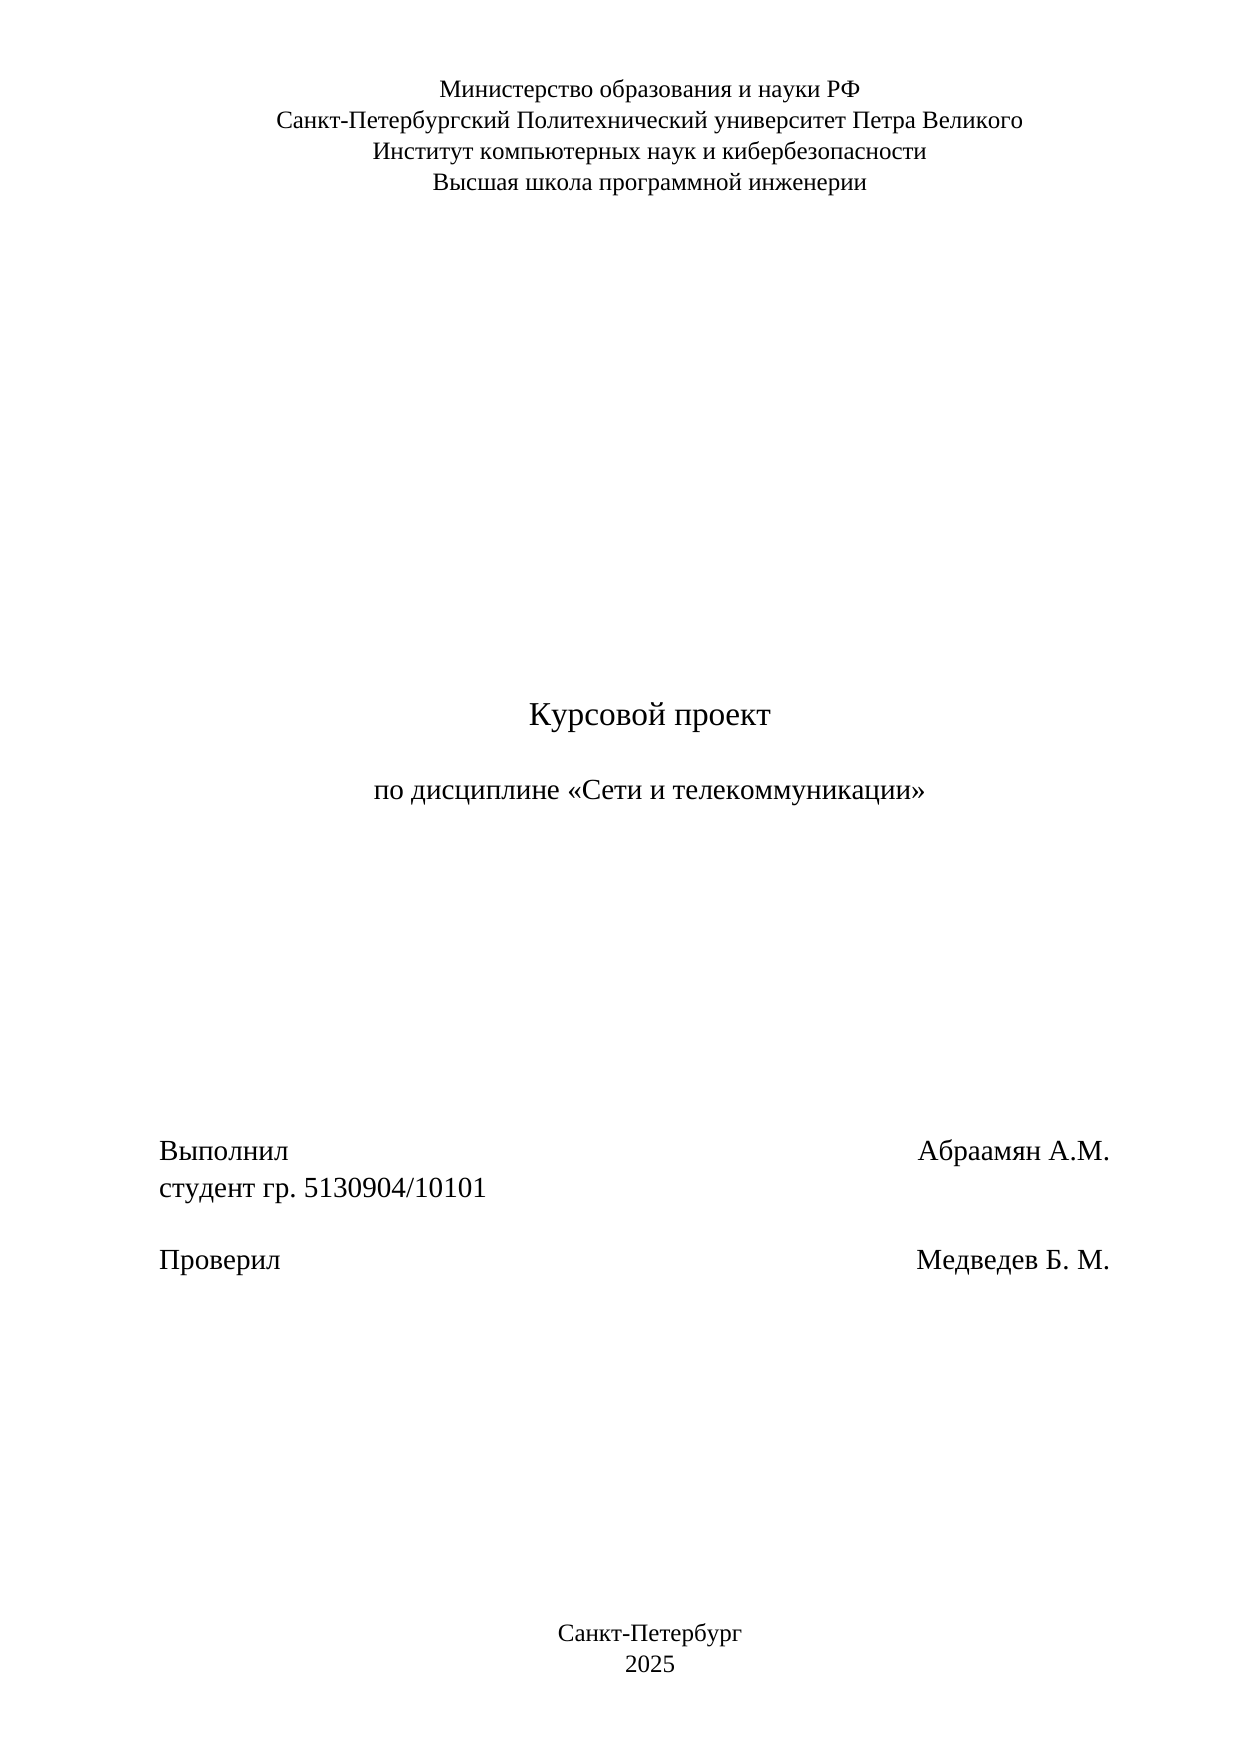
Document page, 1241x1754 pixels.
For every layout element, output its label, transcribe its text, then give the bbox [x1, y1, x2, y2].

text Курсовой проект [148, 694, 1152, 733]
table_header Выполнил студент гр. 5130904/10101 [148, 1134, 679, 1206]
table_cell Проверил [148, 1206, 679, 1314]
table_header Абраамян А.М. [679, 1134, 1121, 1206]
text по дисциплине «Сети и телекоммуникации» [148, 772, 1152, 806]
table_cell Медведев Б. М. [679, 1206, 1121, 1314]
